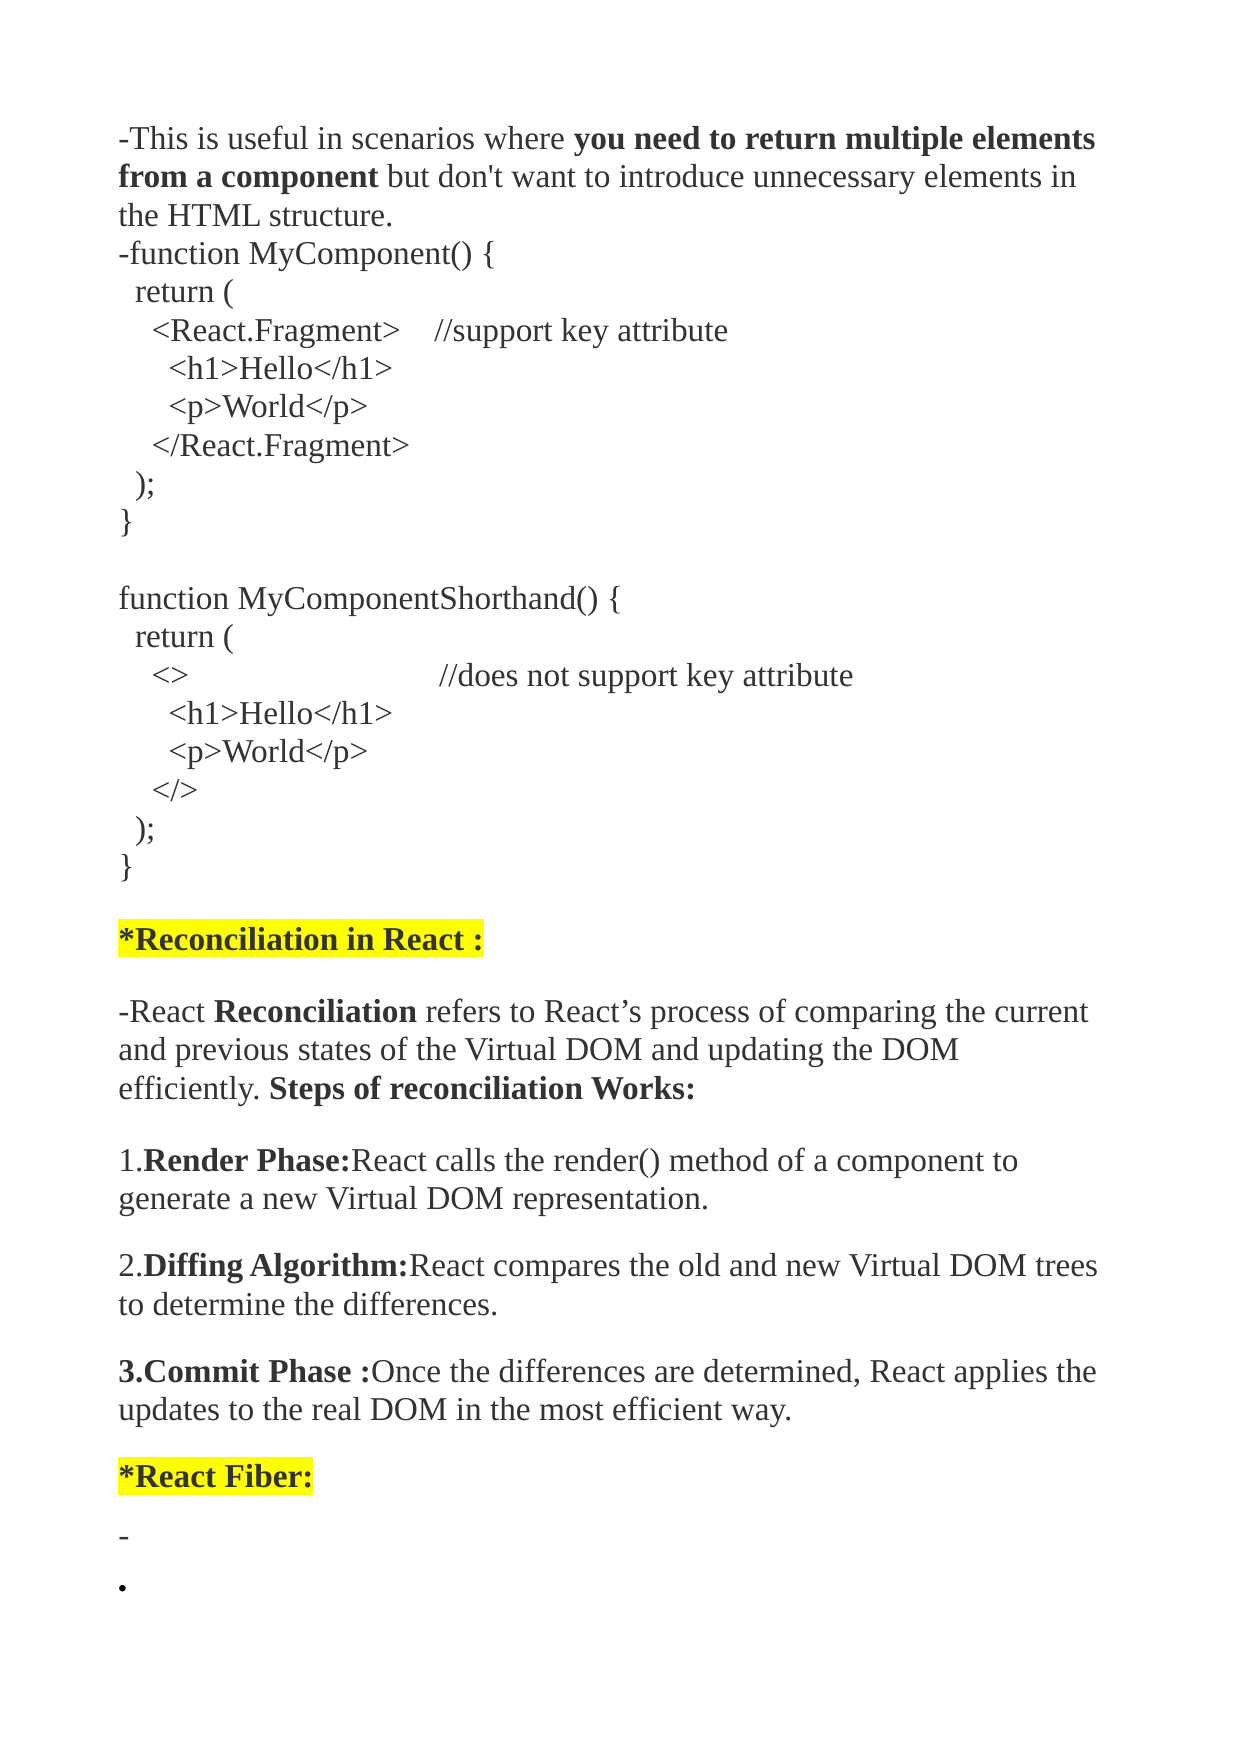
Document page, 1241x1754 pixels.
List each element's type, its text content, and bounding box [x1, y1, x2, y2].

text 3.Commit Phase :Once the differences are determined, React applies the updates to the real DOM in the most efficient way. [118, 1351, 1122, 1428]
list *React Fiber: [118, 1457, 1122, 1495]
text -This is useful in scenarios where you need to return multiple elements from a component but don't want to introduce unnecessary elements in the HTML structure. [118, 118, 1122, 233]
text -React Reconciliation refers to React’s process of comparing the current and previous states of the Virtual DOM and updating the DOM efficiently. Steps of reconciliation Works: [118, 991, 1122, 1106]
text 1.Render Phase:React calls the render() method of a component to generate a new Virtual DOM representation. [118, 1140, 1122, 1217]
text -function MyComponent() { return ( <React.Fragment> //support key attribute <h1>Hello</h1> <p>World</p> </React.Fragment> ); } function MyComponentShorthand() { return ( <> //does not support key attribute <h1>Hello</h1> <p>World</p> </> ); } [118, 233, 1122, 885]
text 2.Diffing Algorithm:React compares the old and new Virtual DOM trees to determine the differences. [118, 1246, 1122, 1322]
text *Reconciliation in React : [118, 919, 1122, 957]
list - [118, 1515, 1122, 1553]
